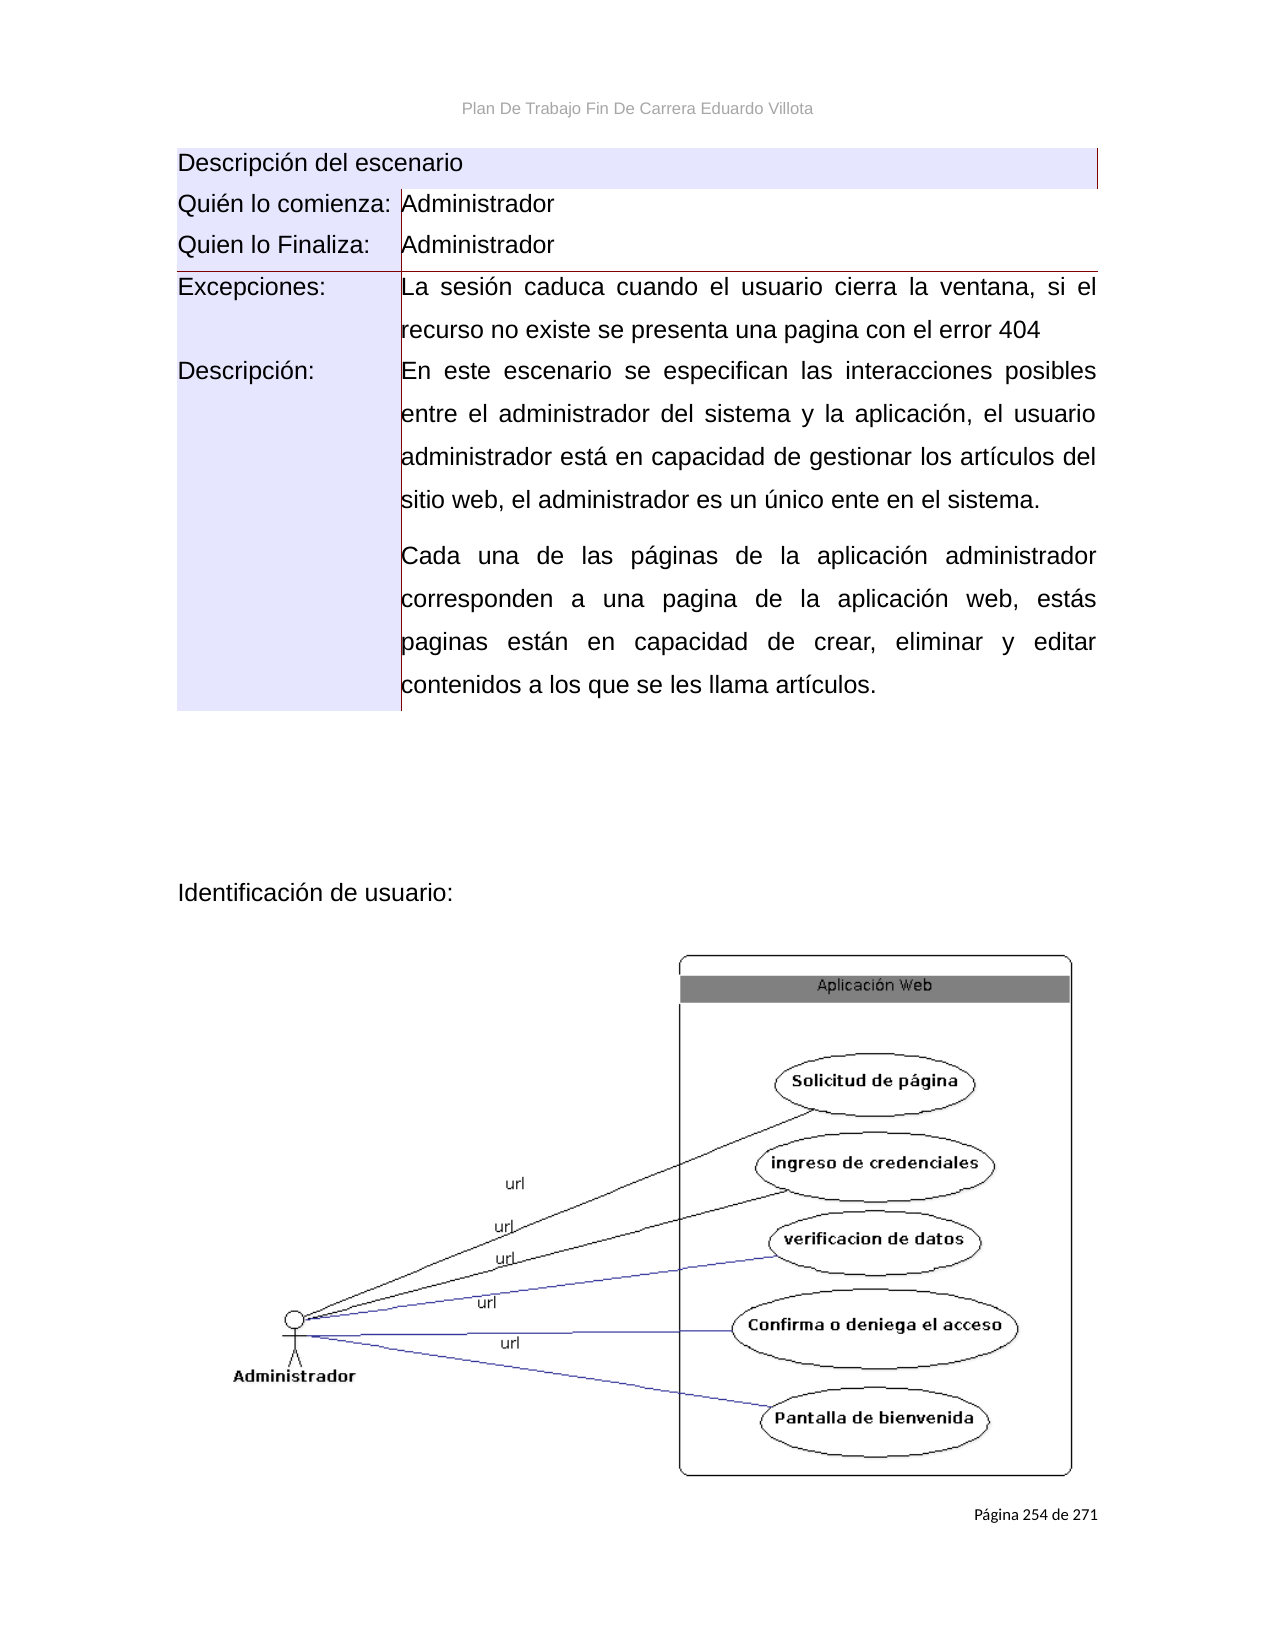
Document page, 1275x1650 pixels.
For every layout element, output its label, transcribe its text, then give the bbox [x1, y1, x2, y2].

table_cell La sesión caduca cuando el usuario cierra la ventana, si el recurso no existe se presenta una pagina con el error 404 [402, 272, 1097, 356]
table_cell Administrador [402, 230, 1097, 271]
table_cell Descripción: [177, 356, 401, 711]
table_cell Quien lo Finaliza: [177, 230, 401, 271]
table_cell Excepciones: [177, 272, 401, 356]
table_cell Administrador [402, 189, 1097, 230]
picture [177, 933, 1098, 1502]
table_header Descripción del escenario [177, 148, 1097, 189]
text Identificación de usuario: [177, 878, 1098, 907]
table_cell En este escenario se especifican las interacciones posibles entre el administrador del sistema y la aplicación, el usuario administrador está en capacidad de gestionar los artículos del sitio web, el administrador es un único ente en el sistema. Cada una de las páginas de la aplicación administrador corresponden a una pagina de la aplicación web, estás paginas están en capacidad de crear, eliminar y editar contenidos a los que se les llama artículos. [402, 356, 1097, 711]
table_cell Quién lo comienza: [177, 189, 401, 230]
